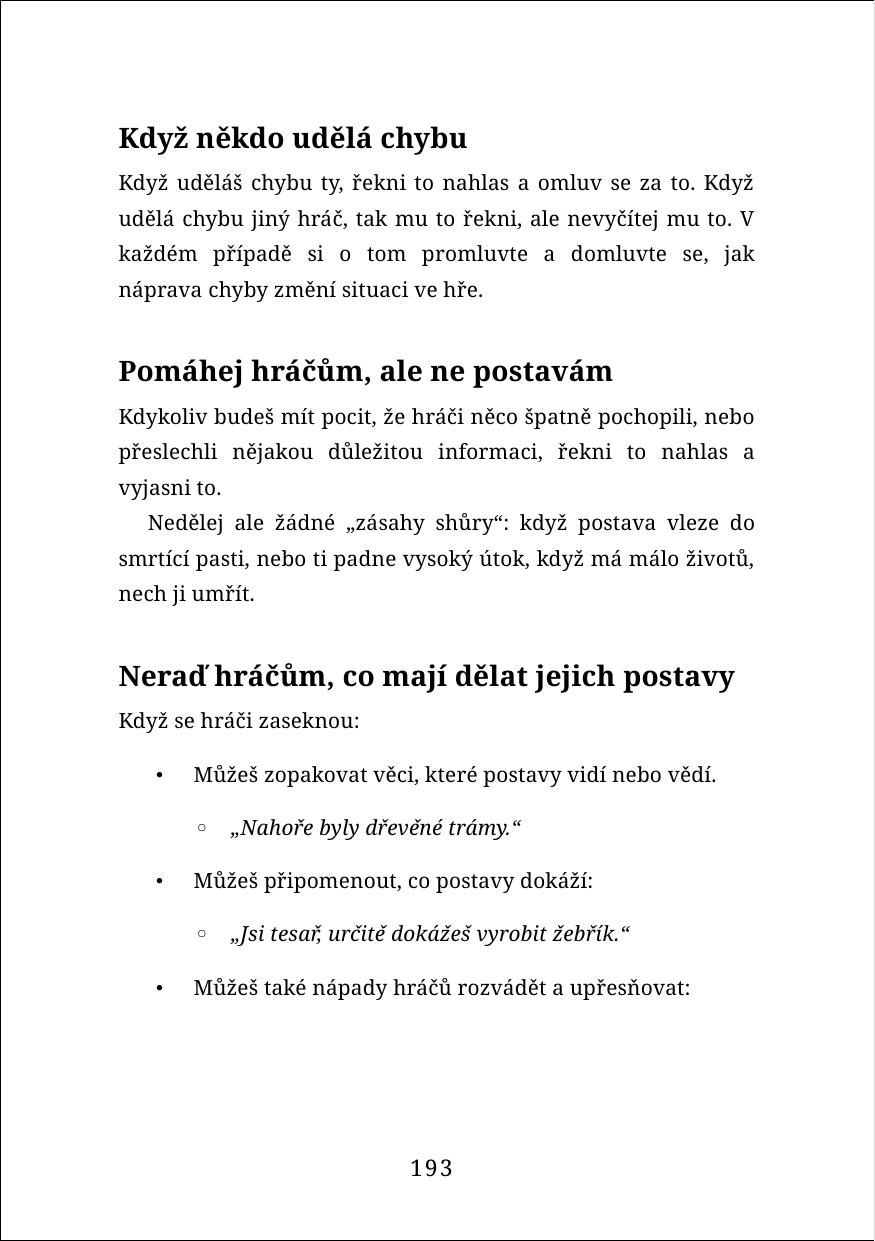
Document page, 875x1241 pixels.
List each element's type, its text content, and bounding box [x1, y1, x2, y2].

text Když uděláš chybu ty, řekni to nahlas a omluv se za to. Když udělá chybu jiný hráč, tak mu to řekni, ale nevyčítej mu to. V každém případě si o tom promluvte a domluvte se, jak náprava chyby změní situaci ve hře. [118, 168, 756, 303]
list Můžeš připomenout, co postavy dokáží: [156, 866, 756, 894]
text Kdykoliv budeš mít pocit, že hráči něco špatně pochopili, nebo přeslechli nějakou důležitou informaci, řekni to nahlas a vyjasni to. Nedělej ale žádné „zásahy shůry“: když postava vleze do smrtící pasti, nebo ti padne vysoký útok, když má málo životů, nech ji umřít. [118, 402, 756, 608]
text Když se hráči zaseknou: [118, 706, 756, 735]
subtitle Neraď hráčům, co mají dělat jejich postavy [118, 656, 756, 695]
list Můžeš zopakovat věci, které postavy vidí nebo vědí. [156, 760, 756, 788]
subtitle Když někdo udělá chybu [118, 118, 756, 157]
subtitle Pomáhej hráčům, ale ne postavám [118, 352, 756, 390]
list „Jsi tesař, určitě dokážeš vyrobit žebřík.“ [193, 919, 756, 948]
list „Nahoře byly dřevěné trámy.“ [193, 813, 756, 841]
list Můžeš také nápady hráčů rozvádět a upřesňovat: [156, 973, 756, 1001]
